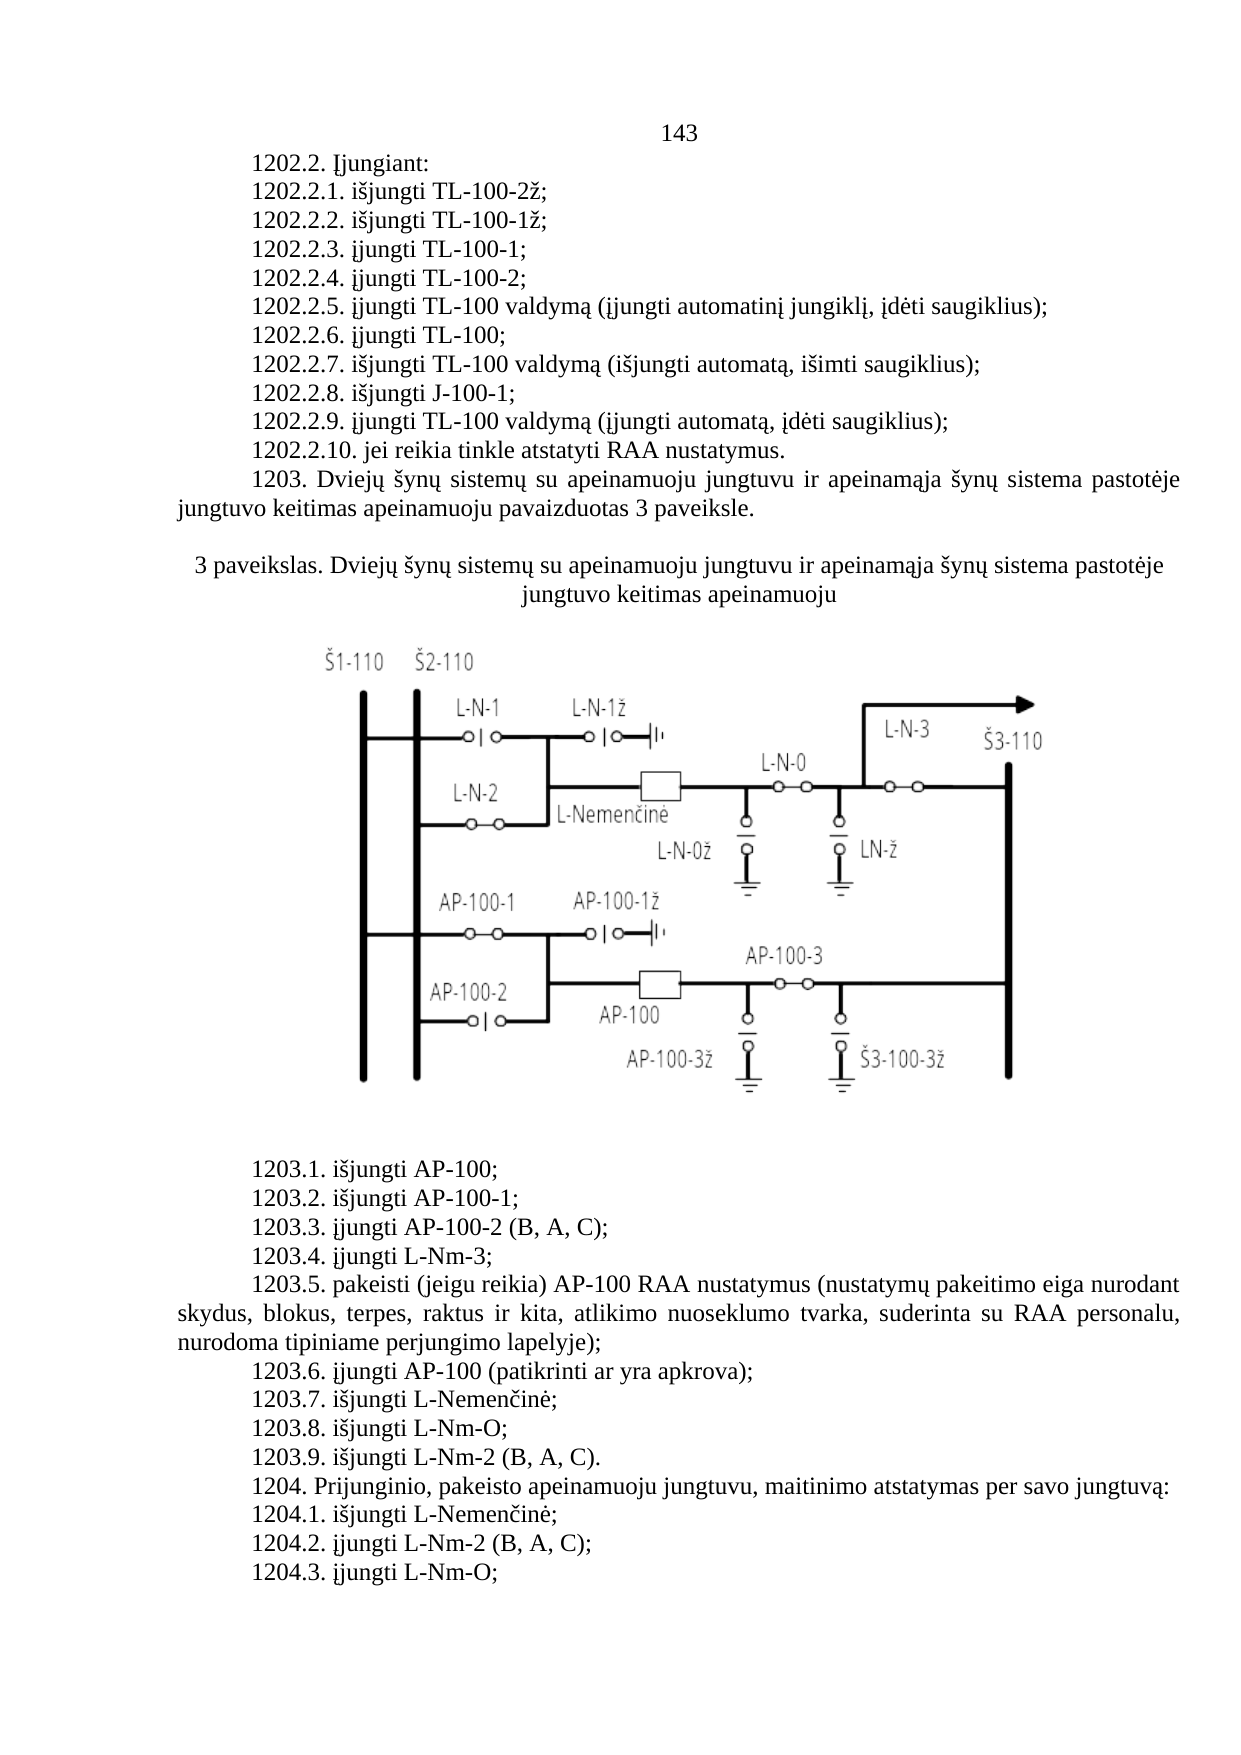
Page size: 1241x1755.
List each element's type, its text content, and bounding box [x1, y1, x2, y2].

text 1202.2.6. įjungti TL-100; [177, 320, 1181, 349]
text 1202.2.7. išjungti TL-100 valdymą (išjungti automatą, išimti saugiklius); [177, 349, 1181, 378]
text 1202.2.9. įjungti TL-100 valdymą (įjungti automatą, įdėti saugiklius); [177, 406, 1181, 435]
text 1202.2.1. išjungti TL-100-2ž; [177, 176, 1181, 205]
text 1204.3. įjungti L-Nm-O; [177, 1557, 1181, 1586]
text 1203.8. išjungti L-Nm-O; [177, 1413, 1181, 1442]
text 1204.1. išjungti L-Nemenčinė; [177, 1499, 1181, 1528]
text 1202.2.8. išjungti J-100-1; [177, 378, 1181, 406]
text 1203.4. įjungti L-Nm-3; [177, 1241, 1181, 1269]
text 1202.2. Įjungiant: [177, 148, 1181, 176]
text 1203.1. išjungti AP-100; [177, 1154, 1181, 1183]
text 1203.3. įjungti AP-100-2 (B, A, C); [177, 1212, 1181, 1241]
text 1204. Prijunginio, pakeisto apeinamuoju jungtuvu, maitinimo atstatymas per savo jungtuvą: [177, 1471, 1181, 1499]
text 1203. Dviejų šynų sistemų su apeinamuoju jungtuvu ir apeinamąja šynų sistema pastotėje jungtuvo keitimas apeinamuoju pavaizduotas 3 paveiksle. [177, 464, 1181, 521]
text 1203.9. išjungti L-Nm-2 (B, A, C). [177, 1442, 1181, 1471]
text 1203.7. išjungti L-Nemenčinė; [177, 1384, 1181, 1413]
text 1203.2. išjungti AP-100-1; [177, 1183, 1181, 1212]
text 1202.2.2. išjungti TL-100-1ž; [177, 205, 1181, 234]
text 1202.2.10. jei reikia tinkle atstatyti RAA nustatymus. [177, 435, 1181, 464]
text 1204.2. įjungti L-Nm-2 (B, A, C); [177, 1528, 1181, 1557]
text 1202.2.5. įjungti TL-100 valdymą (įjungti automatinį jungiklį, įdėti saugiklius); [177, 291, 1181, 320]
text 1203.5. pakeisti (jeigu reikia) AP-100 RAA nustatymus (nustatymų pakeitimo eiga nurodant skydus, blokus, terpes, raktus ir kita, atlikimo nuoseklumo tvarka, suderinta su RAA personalu, nurodoma tipiniame perjungimo lapelyje); [177, 1269, 1181, 1356]
text 1202.2.4. įjungti TL-100-2; [177, 263, 1181, 291]
text 3 paveikslas. Dviejų šynų sistemų su apeinamuoju jungtuvu ir apeinamąja šynų sistema pastotėje jungtuvo keitimas apeinamuoju [177, 550, 1181, 608]
text 1202.2.3. įjungti TL-100-1; [177, 234, 1181, 263]
text 1203.6. įjungti AP-100 (patikrinti ar yra apkrova); [177, 1356, 1181, 1384]
